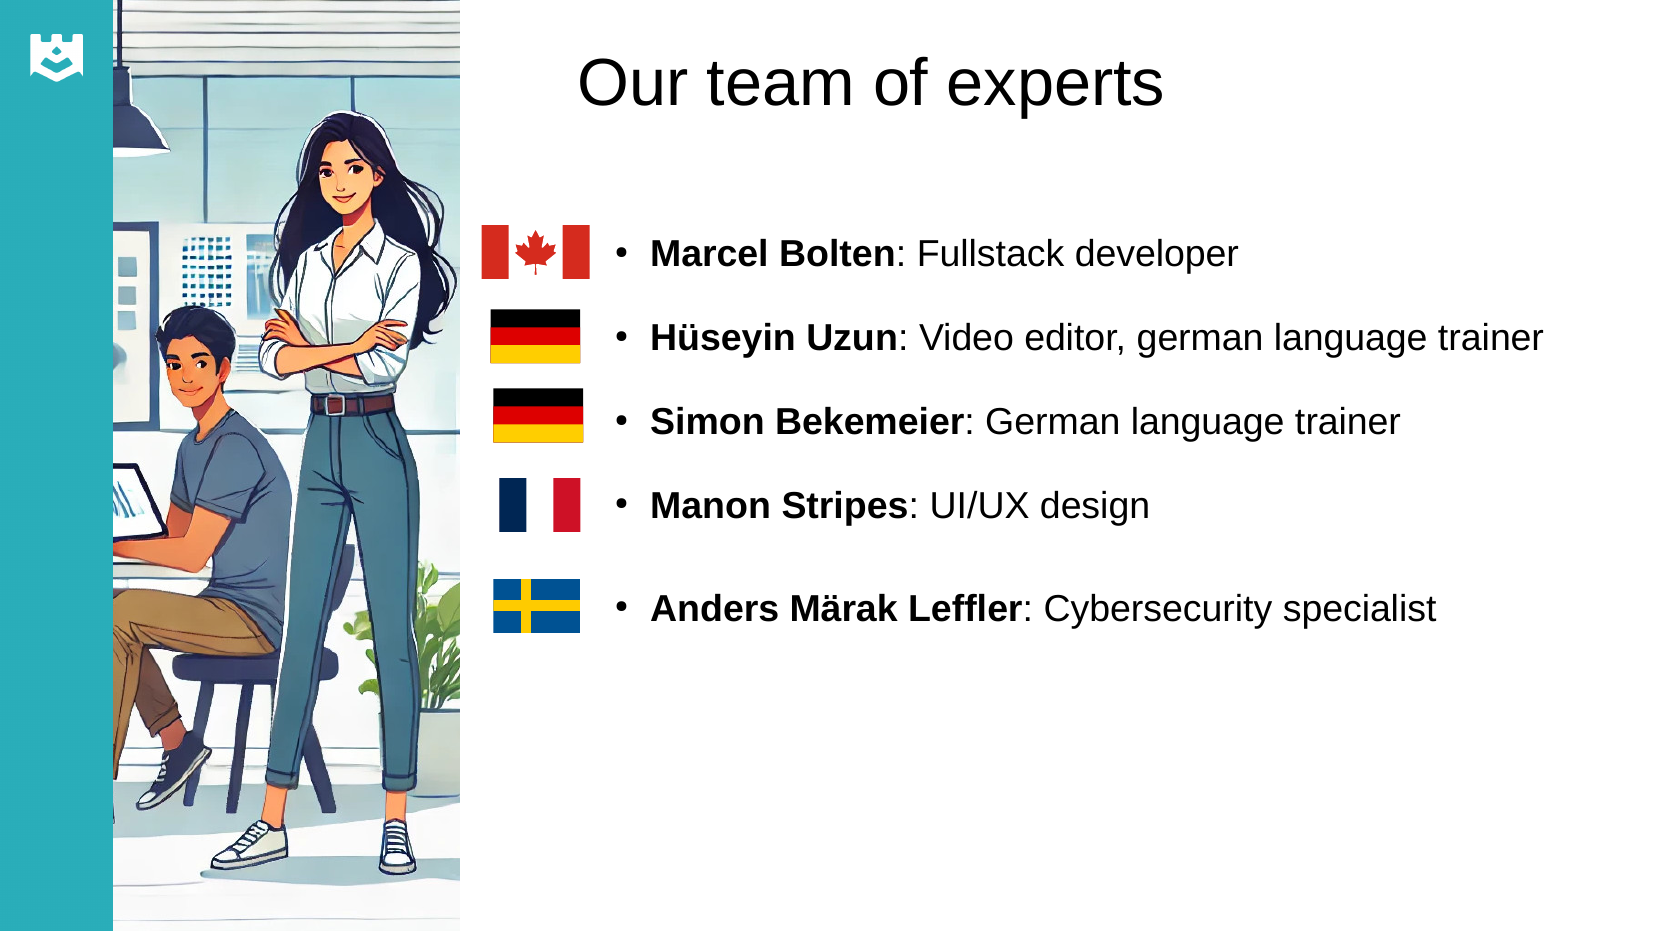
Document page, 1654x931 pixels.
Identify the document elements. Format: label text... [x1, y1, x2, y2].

picture [493, 578, 581, 633]
picture [493, 388, 584, 443]
picture [0, 0, 460, 931]
picture [499, 478, 581, 533]
picture [490, 309, 581, 364]
picture [481, 225, 590, 279]
text_box Marcel Bolten: Fullstack developer Hüseyin Uzun: Video editor, german language trainer Simon Bekemeier: German language trainer Manon Stripes: UI/UX design Anders Märak Leffler: Cybersecurity specialist [600, 225, 1613, 811]
text_box Our team of experts [562, 37, 1654, 188]
